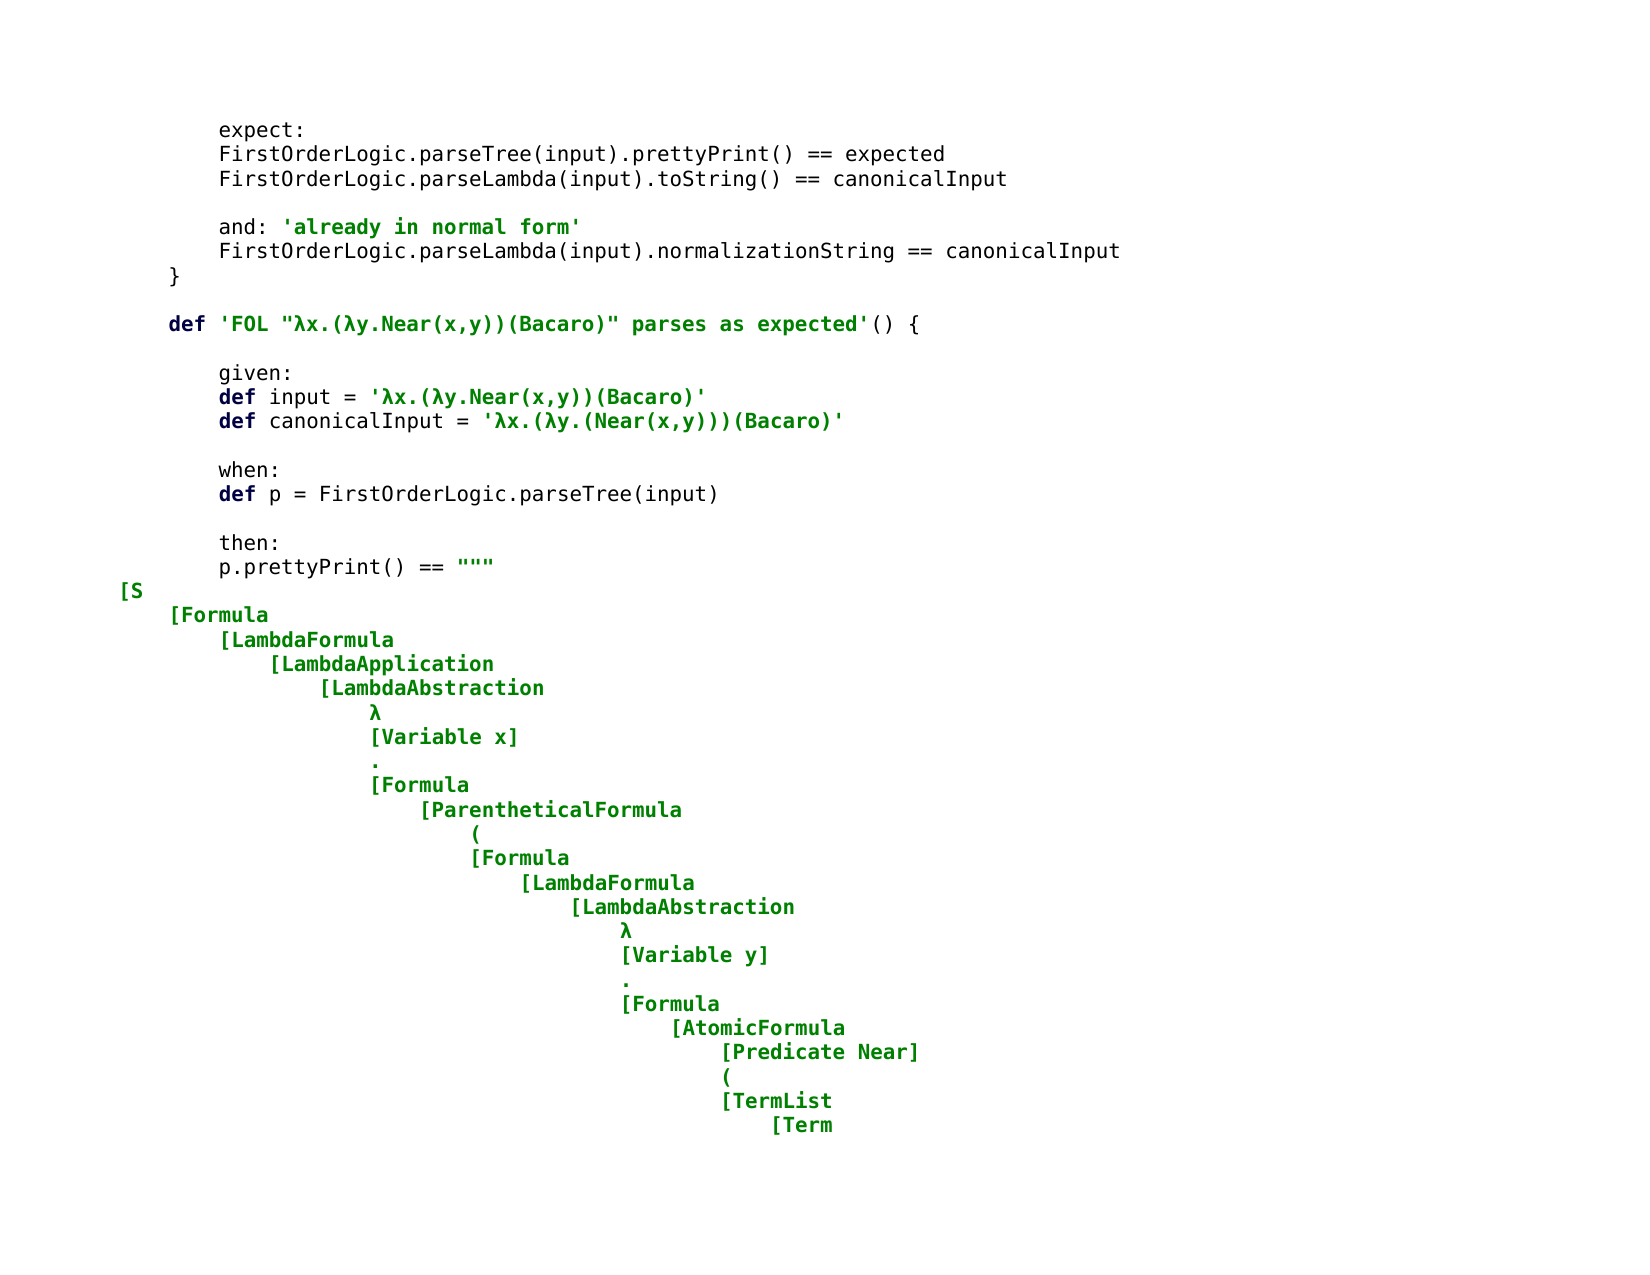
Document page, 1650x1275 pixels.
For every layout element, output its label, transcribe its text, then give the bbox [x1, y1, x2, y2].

text [Formula [118, 773, 1532, 798]
text [Variable x] [118, 725, 1532, 749]
text [S [118, 579, 1532, 603]
text [LambdaFormula [118, 628, 1532, 652]
text [ParentheticalFormula [118, 798, 1532, 822]
text given: [118, 361, 1532, 385]
text and: 'already in normal form' [118, 215, 1532, 239]
text . [118, 749, 1532, 773]
text expect: [118, 118, 1532, 142]
text ( [118, 1065, 1532, 1089]
text FirstOrderLogic.parseTree(input).prettyPrint() == expected [118, 142, 1532, 167]
text [Variable y] [118, 943, 1532, 968]
text [Formula [118, 992, 1532, 1016]
text [Formula [118, 846, 1532, 871]
text [Term [118, 1113, 1532, 1137]
text λ [118, 919, 1532, 943]
text [TermList [118, 1089, 1532, 1113]
text p.prettyPrint() == """ [118, 555, 1532, 579]
text FirstOrderLogic.parseLambda(input).toString() == canonicalInput [118, 167, 1532, 191]
text ( [118, 822, 1532, 846]
text λ [118, 701, 1532, 725]
text when: [118, 458, 1532, 482]
text . [118, 968, 1532, 992]
text [AtomicFormula [118, 1016, 1532, 1040]
text FirstOrderLogic.parseLambda(input).normalizationString == canonicalInput [118, 239, 1532, 264]
text def input = 'λx.(λy.Near(x,y))(Bacaro)' [118, 385, 1532, 409]
text then: [118, 531, 1532, 555]
text [Predicate Near] [118, 1040, 1532, 1065]
text [LambdaAbstraction [118, 676, 1532, 701]
text [LambdaApplication [118, 652, 1532, 676]
text def canonicalInput = 'λx.(λy.(Near(x,y)))(Bacaro)' [118, 409, 1532, 434]
text [LambdaFormula [118, 871, 1532, 895]
text } [118, 264, 1532, 288]
text [LambdaAbstraction [118, 895, 1532, 919]
text def p = FirstOrderLogic.parseTree(input) [118, 482, 1532, 506]
text def 'FOL "λx.(λy.Near(x,y))(Bacaro)" parses as expected'() { [118, 312, 1532, 337]
text [Formula [118, 603, 1532, 628]
